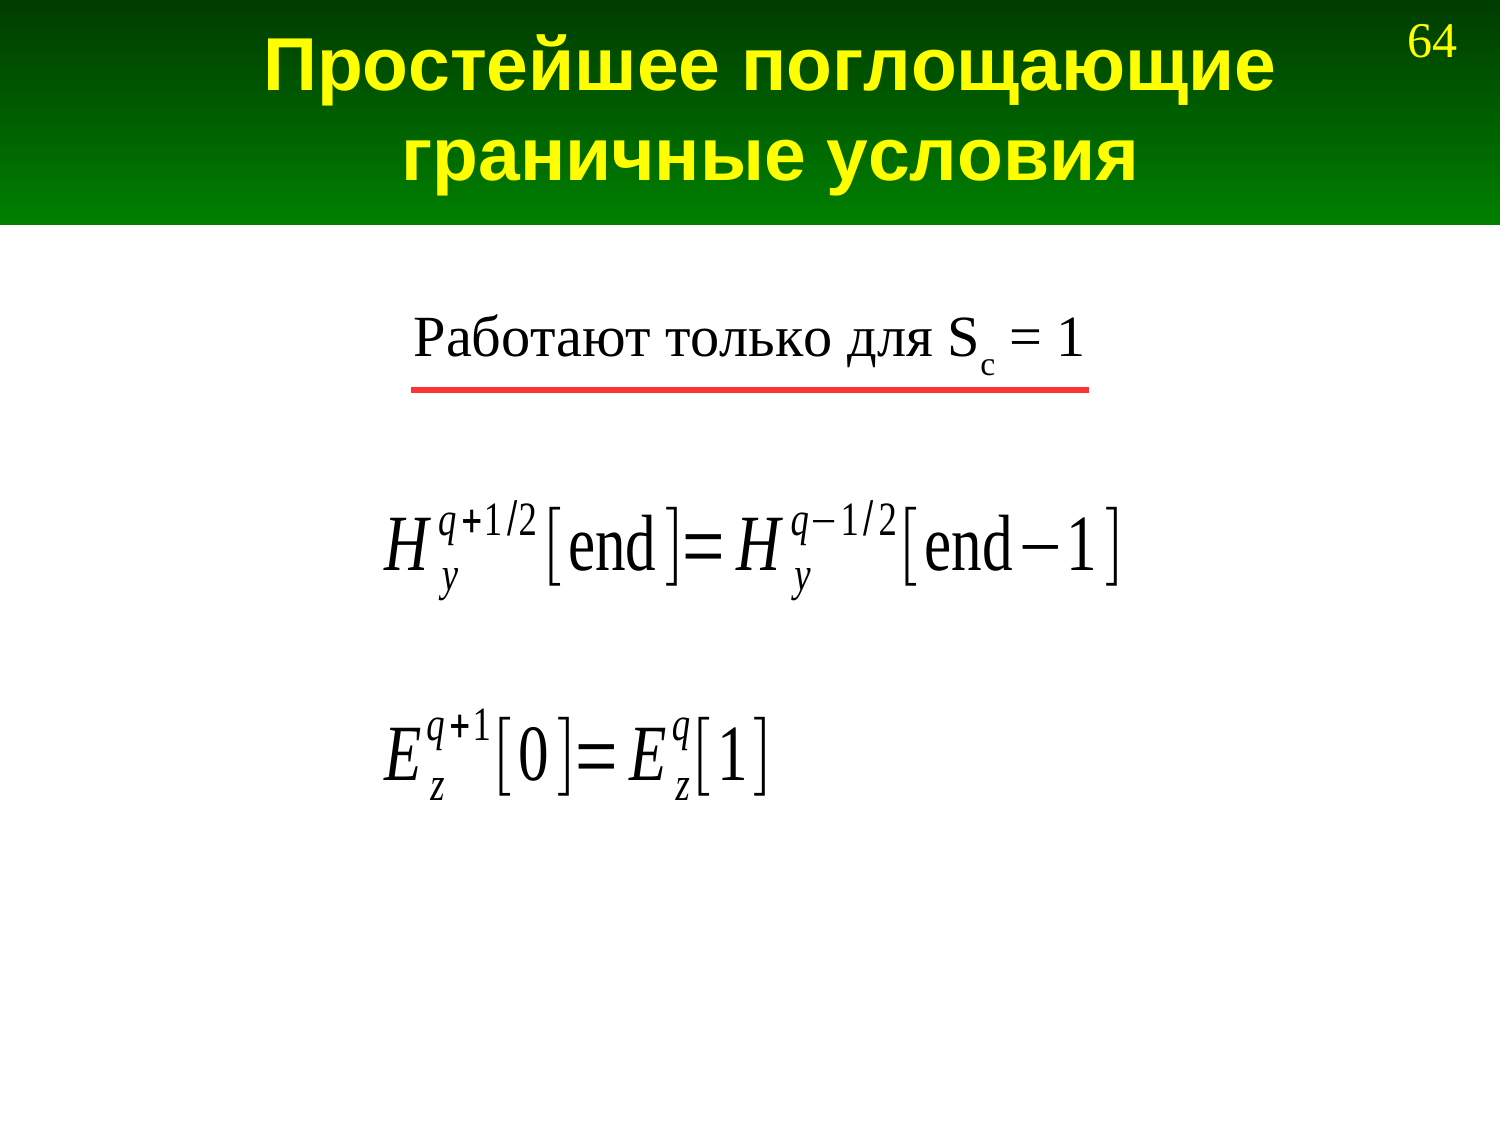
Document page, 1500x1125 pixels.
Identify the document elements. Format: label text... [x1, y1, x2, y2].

title Простейшее поглощающие граничные условия [100, 7, 1441, 204]
text_box Работают только для Sc = 1 [398, 290, 1102, 390]
chart [365, 490, 1135, 810]
